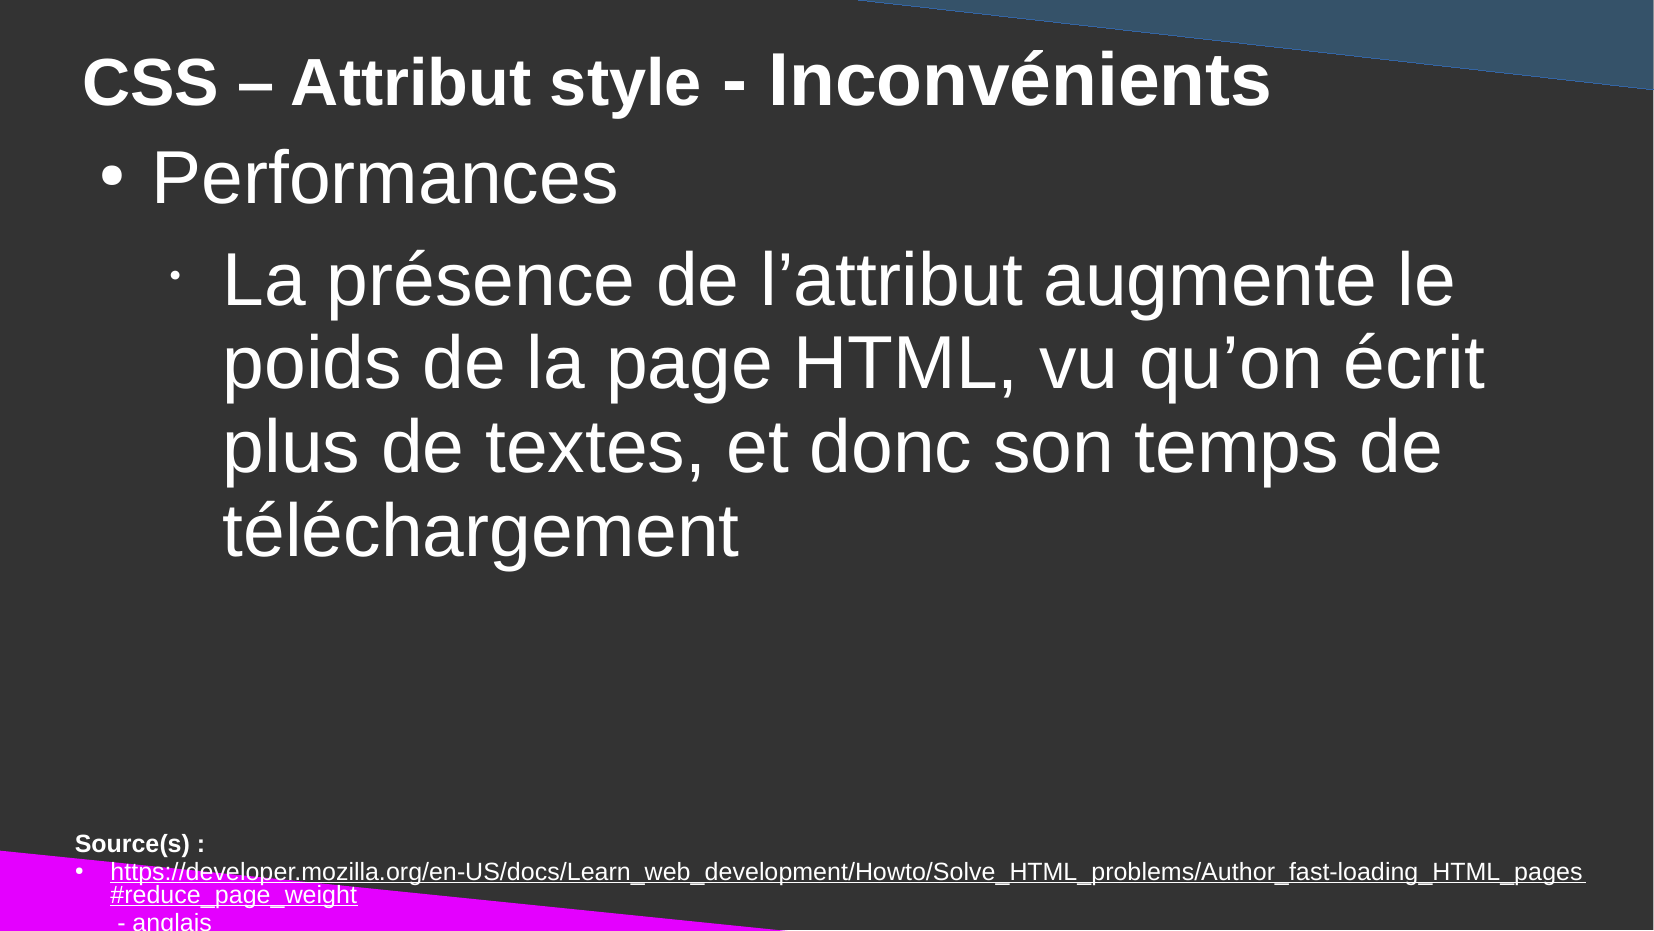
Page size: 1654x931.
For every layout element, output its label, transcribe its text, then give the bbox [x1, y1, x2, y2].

text_box [858, 0, 1654, 90]
text_box [0, 850, 134, 931]
text_box [163, 925, 170, 931]
text_box [209, 925, 788, 931]
text_box [197, 925, 208, 931]
text_box Source(s) : https://developer.mozilla.org/en-US/docs/Learn_web_development/Howto/Solve_HTML_problems/Author_fast-loading_HTML_pages#reduce_page_weight - anglais [60, 822, 1607, 925]
title CSS – Attribut style - Inconvénients [82, 37, 1571, 132]
list Performances La présence de l’attribut augmente le poids de la page HTML, vu qu’on écrit plus de textes, et donc son temps de téléchargement [80, 135, 1605, 709]
